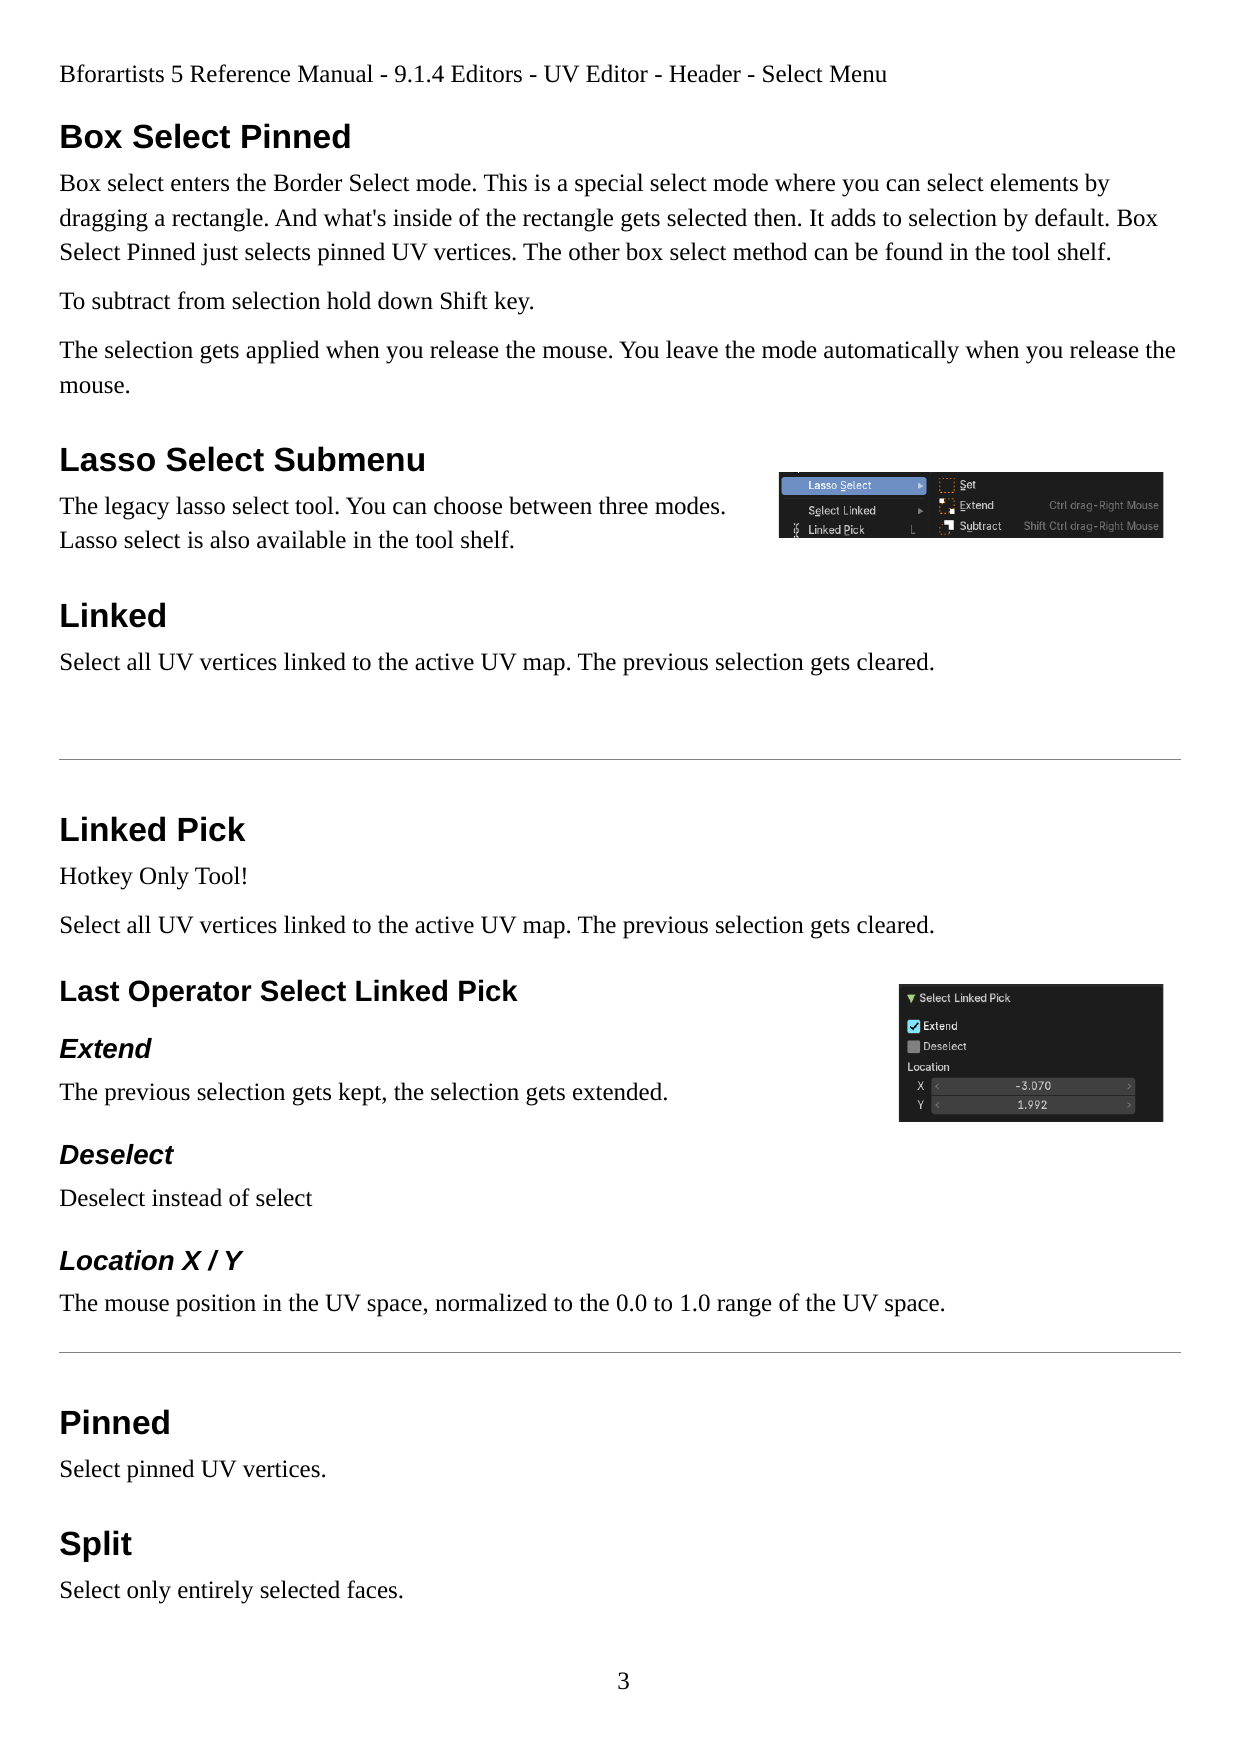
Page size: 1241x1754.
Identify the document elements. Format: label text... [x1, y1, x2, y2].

text To subtract from selection hold down Shift key. [59, 286, 1181, 315]
subtitle Split [59, 1524, 1181, 1562]
text Deselect instead of select [59, 1183, 1181, 1211]
text Box select enters the Border Select mode. This is a special select mode where you can select elements by dragging a rectangle. And what's inside of the rectangle gets selected then. It adds to selection by default. Box Select Pinned just selects pinned UV vertices. The other box select method can be found in the tool shelf. [59, 168, 1181, 266]
text Select only entirely selected faces. [59, 1575, 1181, 1603]
text Select all UV vertices linked to the active UV map. The previous selection gets cleared. [59, 910, 1181, 939]
subtitle [1164, 1032, 1181, 1064]
text Hotkey Only Tool! [59, 861, 1181, 889]
text The legacy lasso select tool. You can choose between three modes. Lasso select is also available in the tool shelf. [59, 491, 1181, 554]
picture [898, 984, 1164, 1122]
subtitle Linked Pick [59, 810, 1181, 848]
text The previous selection gets kept, the selection gets extended. [59, 1077, 898, 1105]
picture [778, 472, 1164, 538]
text Select pinned UV vertices. [59, 1454, 1181, 1482]
subtitle Box Select Pinned [59, 117, 1181, 156]
subtitle Location X / Y [59, 1244, 1181, 1276]
subtitle Extend [59, 1032, 898, 1064]
subtitle Pinned [59, 1403, 1181, 1441]
subtitle Linked [59, 595, 1181, 634]
subtitle Deselect [59, 1138, 1181, 1170]
text The mouse position in the UV space, normalized to the 0.0 to 1.0 range of the UV space. [59, 1288, 1181, 1317]
text Select all UV vertices linked to the active UV map. The previous selection gets cleared. [59, 647, 1181, 675]
subtitle Last Operator Select Linked Pick [59, 973, 1181, 1007]
text The selection gets applied when you release the mouse. You leave the mode automatically when you release the mouse. [59, 336, 1181, 399]
subtitle Lasso Select Submenu [59, 440, 1181, 478]
